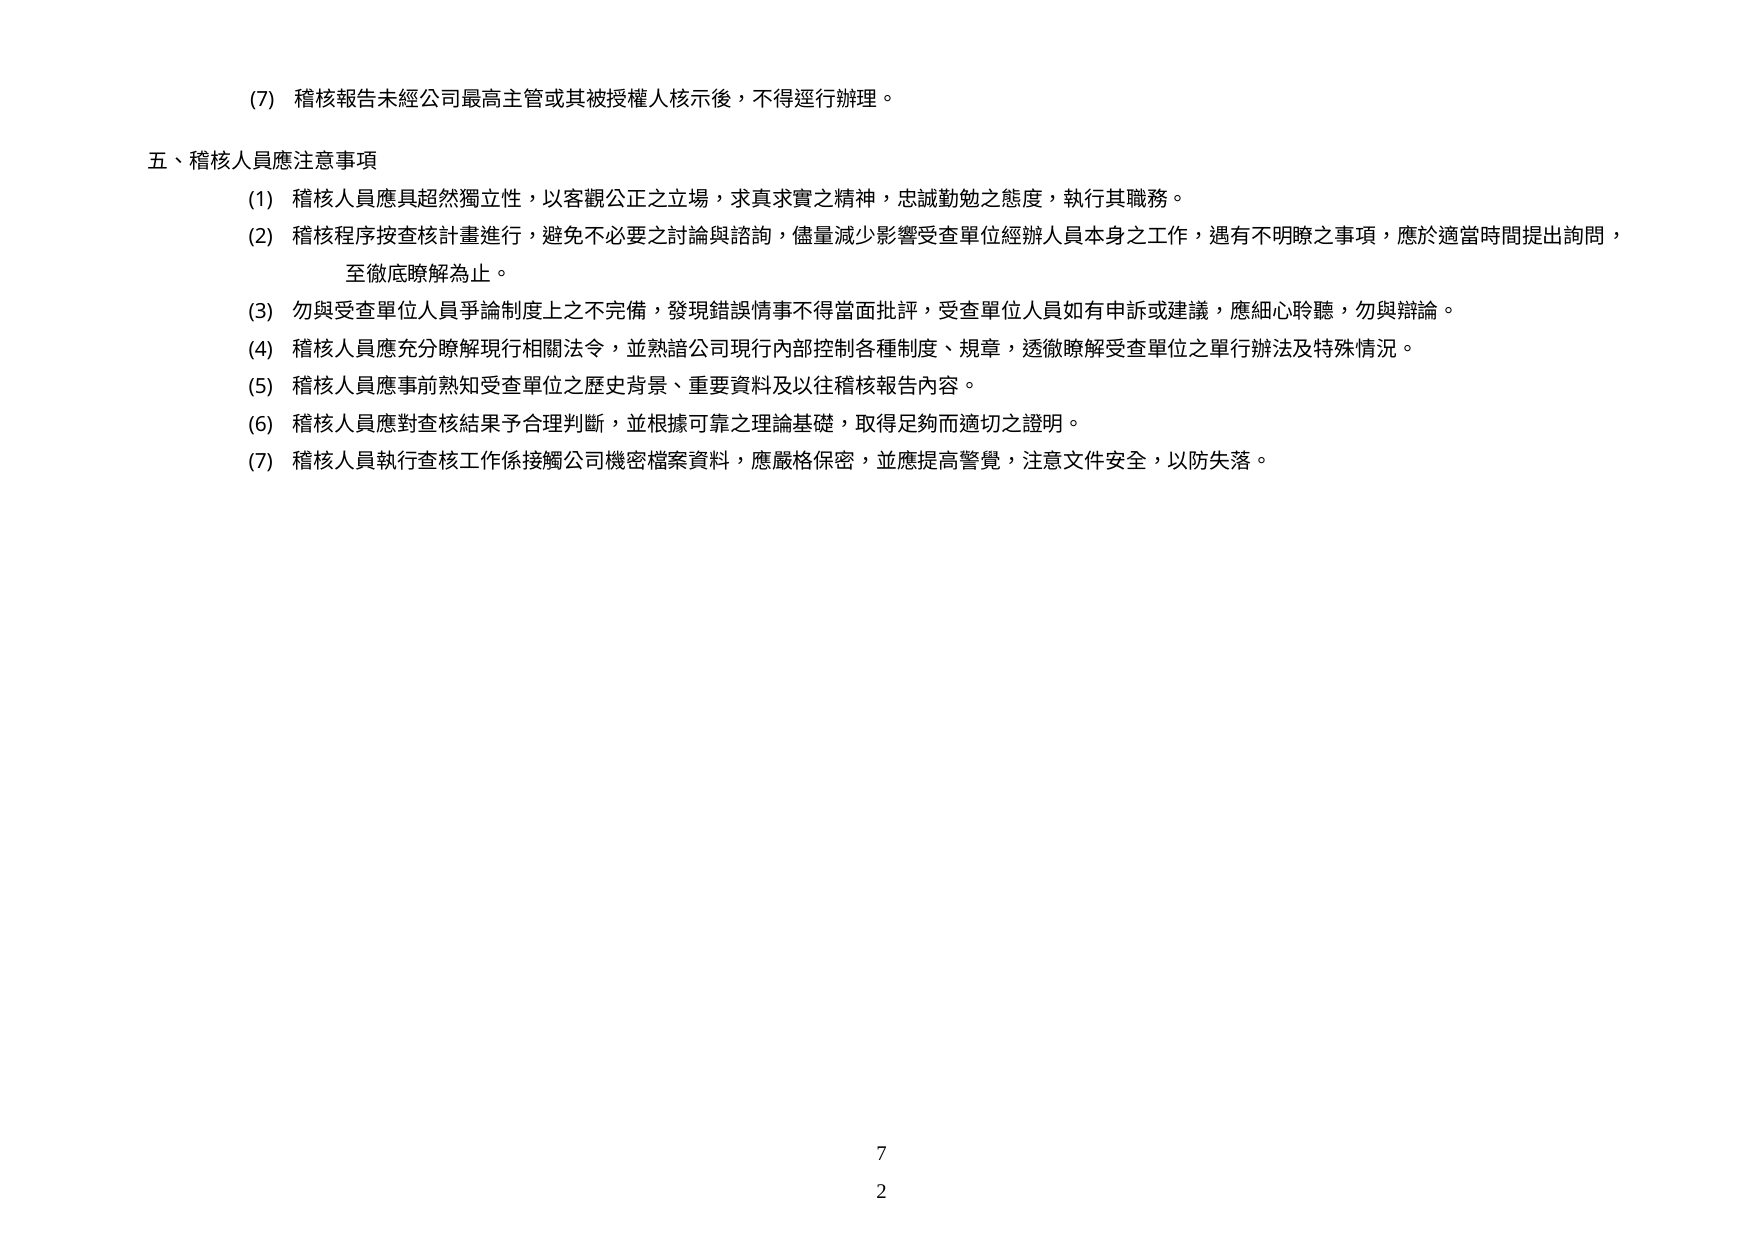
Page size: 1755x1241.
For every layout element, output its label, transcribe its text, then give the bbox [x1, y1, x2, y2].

list 稽核人員執行查核工作係接觸公司機密檔案資料，應嚴格保密，並應提高警覺，注意文件安全，以防失落。 [248, 437, 1606, 475]
list 稽核人員應充分瞭解現行相關法令，並熟諳公司現行內部控制各種制度、規章，透徹瞭解受查單位之單行辦法及特殊情況。 [248, 325, 1606, 362]
list 稽核程序按查核計畫進行，避免不必要之討論與諮詢，儘量減少影響受查單位經辦人員本身之工作，遇有不明瞭之事項，應於適當時間提出詢問，至徹底瞭解為止。 [248, 212, 1606, 287]
text 五、稽核人員應注意事項 [148, 137, 1606, 175]
list 稽核人員應具超然獨立性，以客觀公正之立場，求真求實之精神，忠誠勤勉之態度，執行其職務。 [248, 175, 1606, 212]
list 稽核報告未經公司最高主管或其被授權人核示後，不得逕行辦理。 [250, 75, 1606, 112]
list 勿與受查單位人員爭論制度上之不完備，發現錯誤情事不得當面批評，受查單位人員如有申訴或建議，應細心聆聽，勿與辯論。 [248, 287, 1606, 325]
list 稽核人員應事前熟知受查單位之歷史背景、重要資料及以往稽核報告內容。 [248, 362, 1606, 400]
list 稽核人員應對查核結果予合理判斷，並根據可靠之理論基礎，取得足夠而適切之證明。 [248, 400, 1606, 437]
